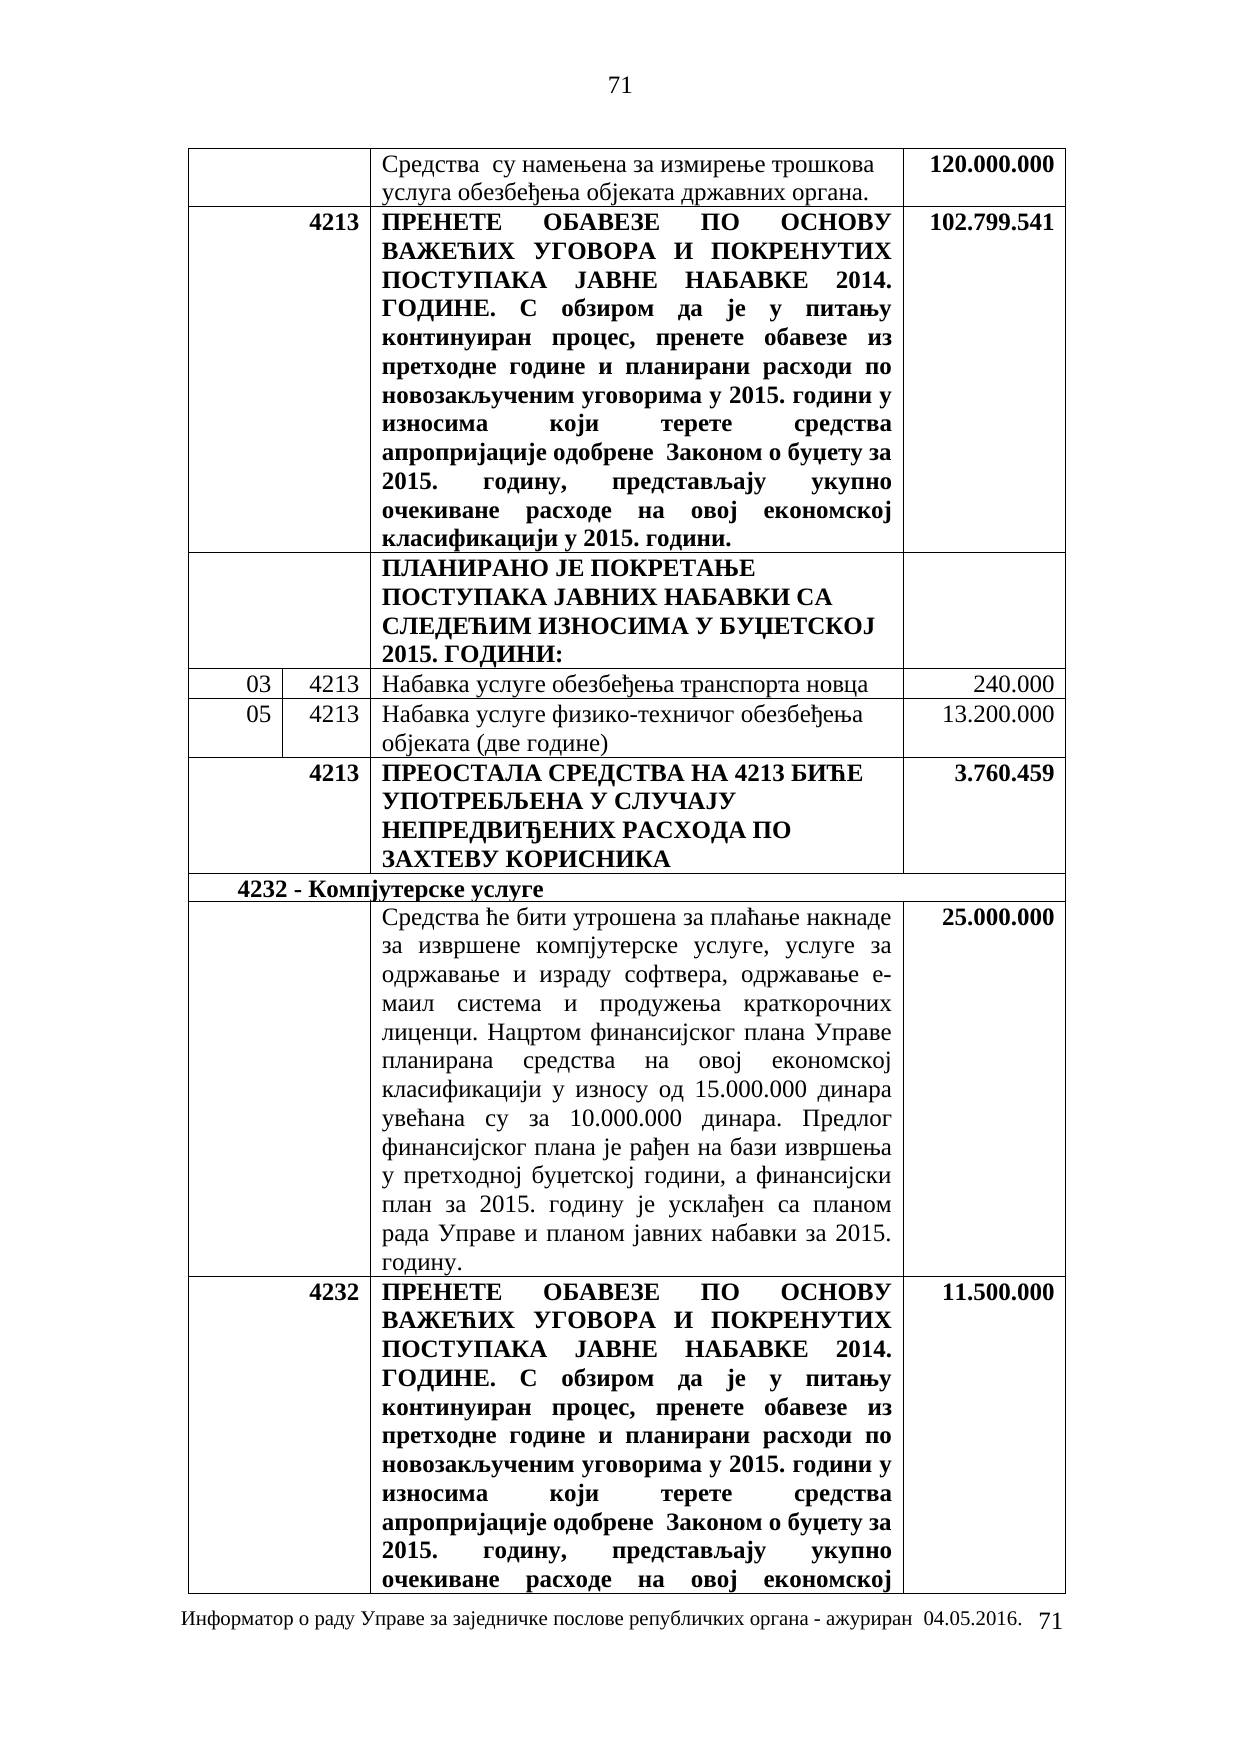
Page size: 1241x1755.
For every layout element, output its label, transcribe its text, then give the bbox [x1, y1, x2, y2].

table_cell 4213 [189, 758, 370, 873]
table_cell 240.000 [904, 669, 1065, 698]
table_cell [904, 553, 1065, 668]
table_cell [189, 149, 370, 206]
table_cell 3.760.459 [904, 758, 1065, 873]
table_cell ПЛАНИРАНО ЈЕ ПОКРЕТАЊЕ ПОСТУПАКА ЈАВНИХ НАБАВКИ СА СЛЕДЕЋИМ ИЗНОСИМА У БУЏЕТСКОЈ 2015. ГОДИНИ: [371, 553, 903, 668]
table_cell ПРЕНЕТЕ ОБАВЕЗЕ ПО ОСНОВУ ВАЖЕЋИХ УГОВОРА И ПОКРЕНУТИХ ПОСТУПАКА ЈАВНЕ НАБАВКЕ 2014. ГОДИНЕ. С обзиром да је у питању континуиран процес, пренете обавезе из претходне године и планирани расходи по новозакљученим уговорима у 2015. години у износима који терете средства апропријације одобрене Законом о буџету за 2015. годину, представљају укупно очекиване расходе на овој економској класификацији у 2015. години. [371, 207, 903, 552]
table_cell 11.500.000 [904, 1277, 1065, 1593]
table_cell 4232 - Компјутерске услуге [189, 874, 1065, 901]
table_cell [189, 902, 370, 1276]
table_cell Набавка услуге обезбеђења транспорта новца [371, 669, 903, 698]
table_cell 4213 [189, 207, 370, 552]
table_cell Набавка услуге физико-техничог обезбеђења објеката (две године) [371, 699, 903, 757]
table_cell 05 [189, 699, 282, 757]
table_cell Средства ће бити утрошена за плаћање накнаде за извршене компјутерске услуге, услуге за одржавање и израду софтвера, одржавање е-маил система и продужења краткорочних лиценци. Нацртом финансијског плана Управе планирана средства на овој економској класификацији у износу од 15.000.000 динара увећана су за 10.000.000 динара. Предлог финансијског плана је рађен на бази извршења у претходној буџетској години, а финансијски план за 2015. годину је усклађен са планом рада Управе и планом јавних набавки за 2015. годину. [371, 902, 903, 1276]
table_cell Средства су намењена за измирење трошкова услуга обезбеђења објеката државних органа. [371, 149, 903, 206]
table_cell 4213 [283, 699, 370, 757]
table_cell [189, 553, 370, 668]
table_cell 4232 [189, 1277, 370, 1593]
table_cell 102.799.541 [904, 207, 1065, 552]
table_cell 13.200.000 [904, 699, 1065, 757]
table_cell 120.000.000 [904, 149, 1065, 206]
table_cell ПРЕНЕТЕ ОБАВЕЗЕ ПО ОСНОВУ ВАЖЕЋИХ УГОВОРА И ПОКРЕНУТИХ ПОСТУПАКА ЈАВНЕ НАБАВКЕ 2014. ГОДИНЕ. С обзиром да је у питању континуиран процес, пренете обавезе из претходне године и планирани расходи по новозакљученим уговорима у 2015. години у износима који терете средства апропријације одобрене Законом о буџету за 2015. годину, представљају укупно очекиване расходе на овој економској [371, 1277, 903, 1593]
table_cell 03 [189, 669, 282, 698]
table_cell ПРЕОСТАЛА СРЕДСТВА НА 4213 БИЋЕ УПОТРЕБЉЕНА У СЛУЧАЈУ НЕПРЕДВИЂЕНИХ РАСХОДА ПО ЗАХТЕВУ КОРИСНИКА [371, 758, 903, 873]
table_cell 4213 [283, 669, 370, 698]
table_cell 25.000.000 [904, 902, 1065, 1276]
